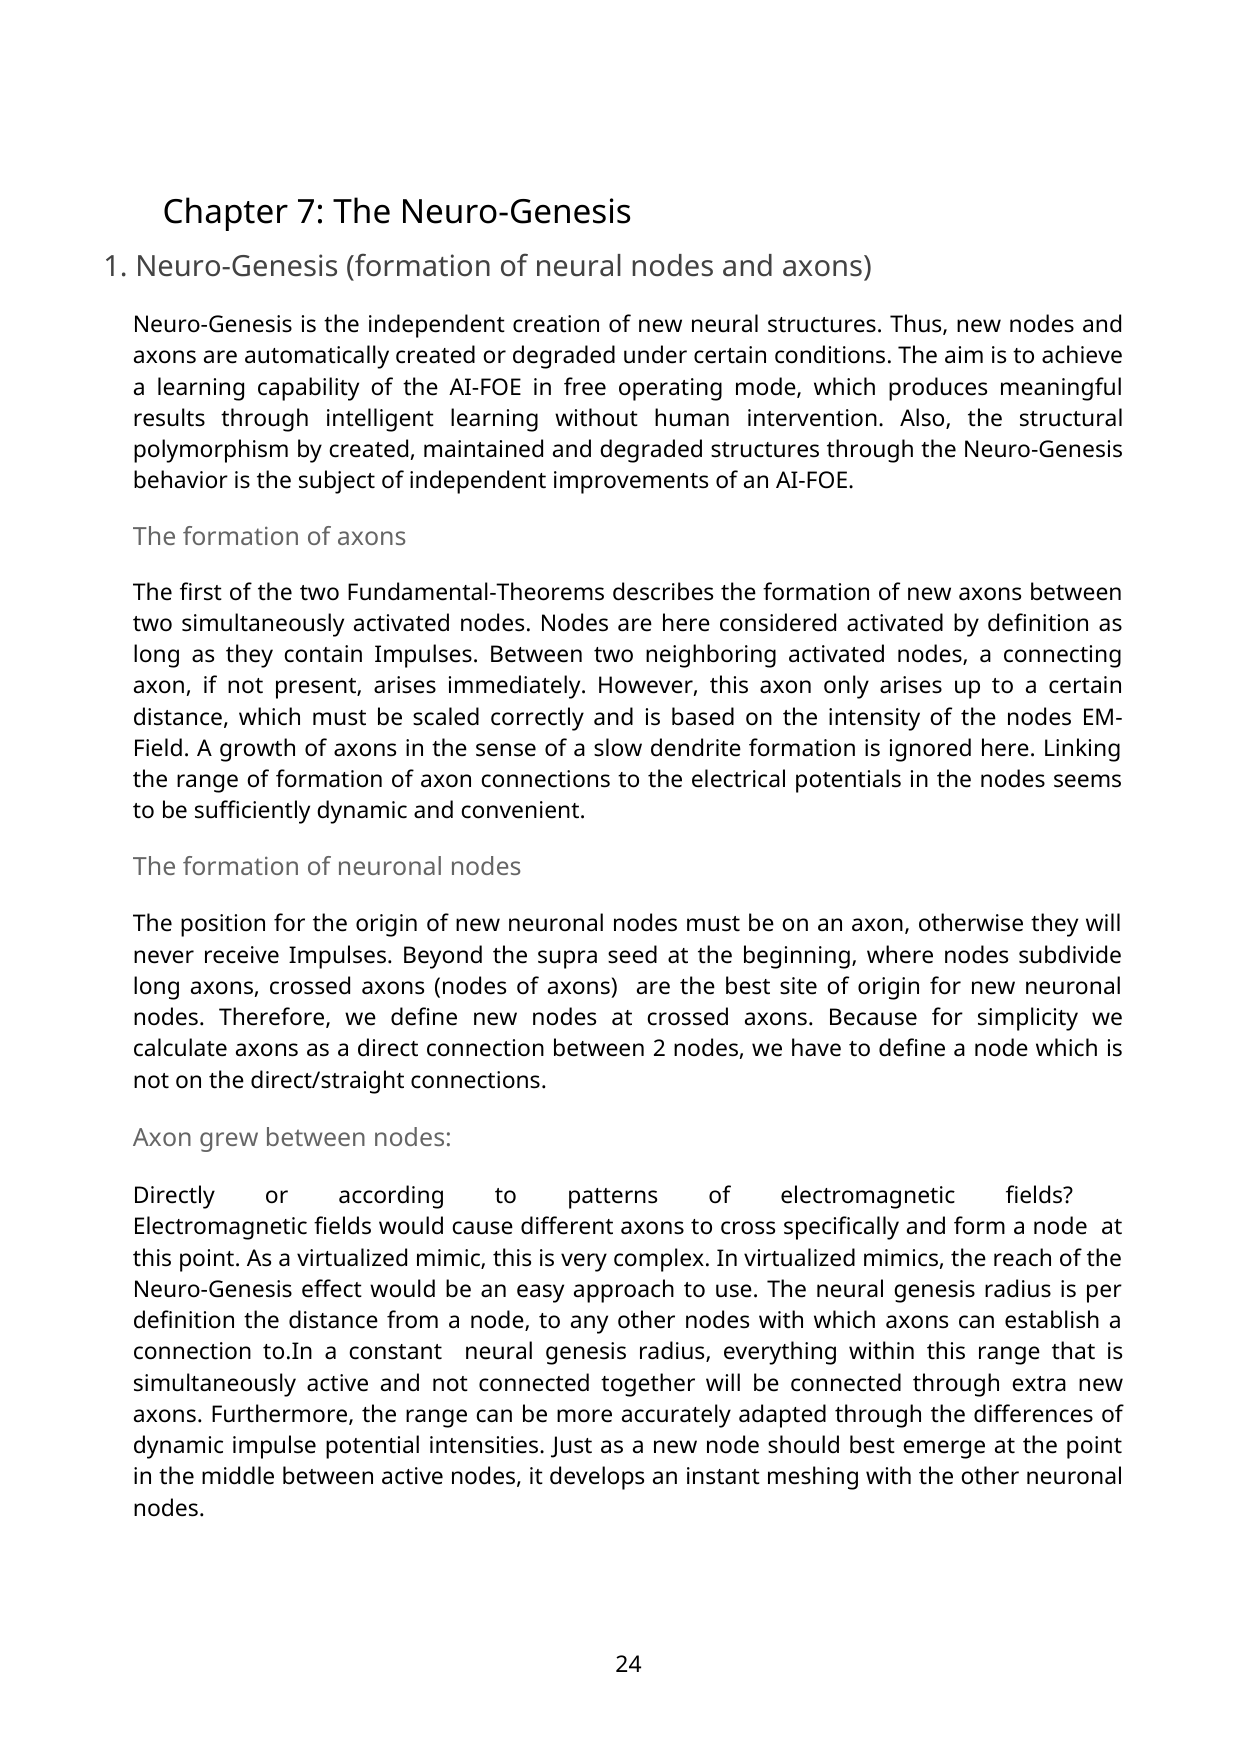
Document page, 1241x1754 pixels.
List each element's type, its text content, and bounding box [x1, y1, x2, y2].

text Neuro-Genesis is the independent creation of new neural structures. Thus, new nodes and axons are automatically created or degraded under certain conditions. The aim is to achieve a learning capability of the AI-FOE in free operating mode, which produces meaningful results through intelligent learning without human intervention. Also, the structural polymorphism by created, maintained and degraded structures through the Neuro-Genesis behavior is the subject of independent improvements of an AI-FOE. [133, 308, 1124, 496]
subtitle The formation of neuronal nodes [133, 848, 1124, 882]
subtitle Chapter 7: The Neuro-Genesis [162, 187, 1090, 233]
text The first of the two Fundamental-Theorems describes the formation of new axons between two simultaneously activated nodes. Nodes are here considered activated by definition as long as they contain Impulses. Between two neighboring activated nodes, a connecting axon, if not present, arises immediately. However, this axon only arises up to a certain distance, which must be scaled correctly and is based on the intensity of the nodes EM-Field. A growth of axons in the sense of a slow dendrite formation is ignored here. Linking the range of formation of axon connections to the electrical potentials in the nodes seems to be sufficiently dynamic and convenient. [133, 575, 1124, 825]
subtitle 1. Neuro-Genesis (formation of neural nodes and axons) [103, 245, 1124, 285]
text Directly or according to patterns of electromagnetic fields? Electromagnetic fields would cause different axons to cross specifically and form a node at this point. As a virtualized mimic, this is very complex. In virtualized mimics, the reach of the Neuro-Genesis effect would be an easy approach to use. The neural genesis radius is per definition the distance from a node, to any other nodes with which axons can establish a connection to.In a constant neural genesis radius, everything within this range that is simultaneously active and not connected together will be connected through extra new axons. Furthermore, the range can be more accurately adapted through the differences of dynamic impulse potential intensities. Just as a new node should best emerge at the point in the middle between active nodes, it develops an instant meshing with the other neuronal nodes. [133, 1179, 1124, 1523]
text The position for the origin of new neuronal nodes must be on an axon, otherwise they will never receive Impulses. Beyond the supra seed at the beginning, where nodes subdivide long axons, crossed axons (nodes of axons) are the best site of origin for new neuronal nodes. Therefore, we define new nodes at crossed axons. Because for simplicity we calculate axons as a direct connection between 2 nodes, we have to define a node which is not on the direct/straight connections. [133, 907, 1124, 1095]
subtitle Axon grew between nodes: [133, 1120, 1124, 1154]
subtitle The formation of axons [133, 518, 1124, 552]
